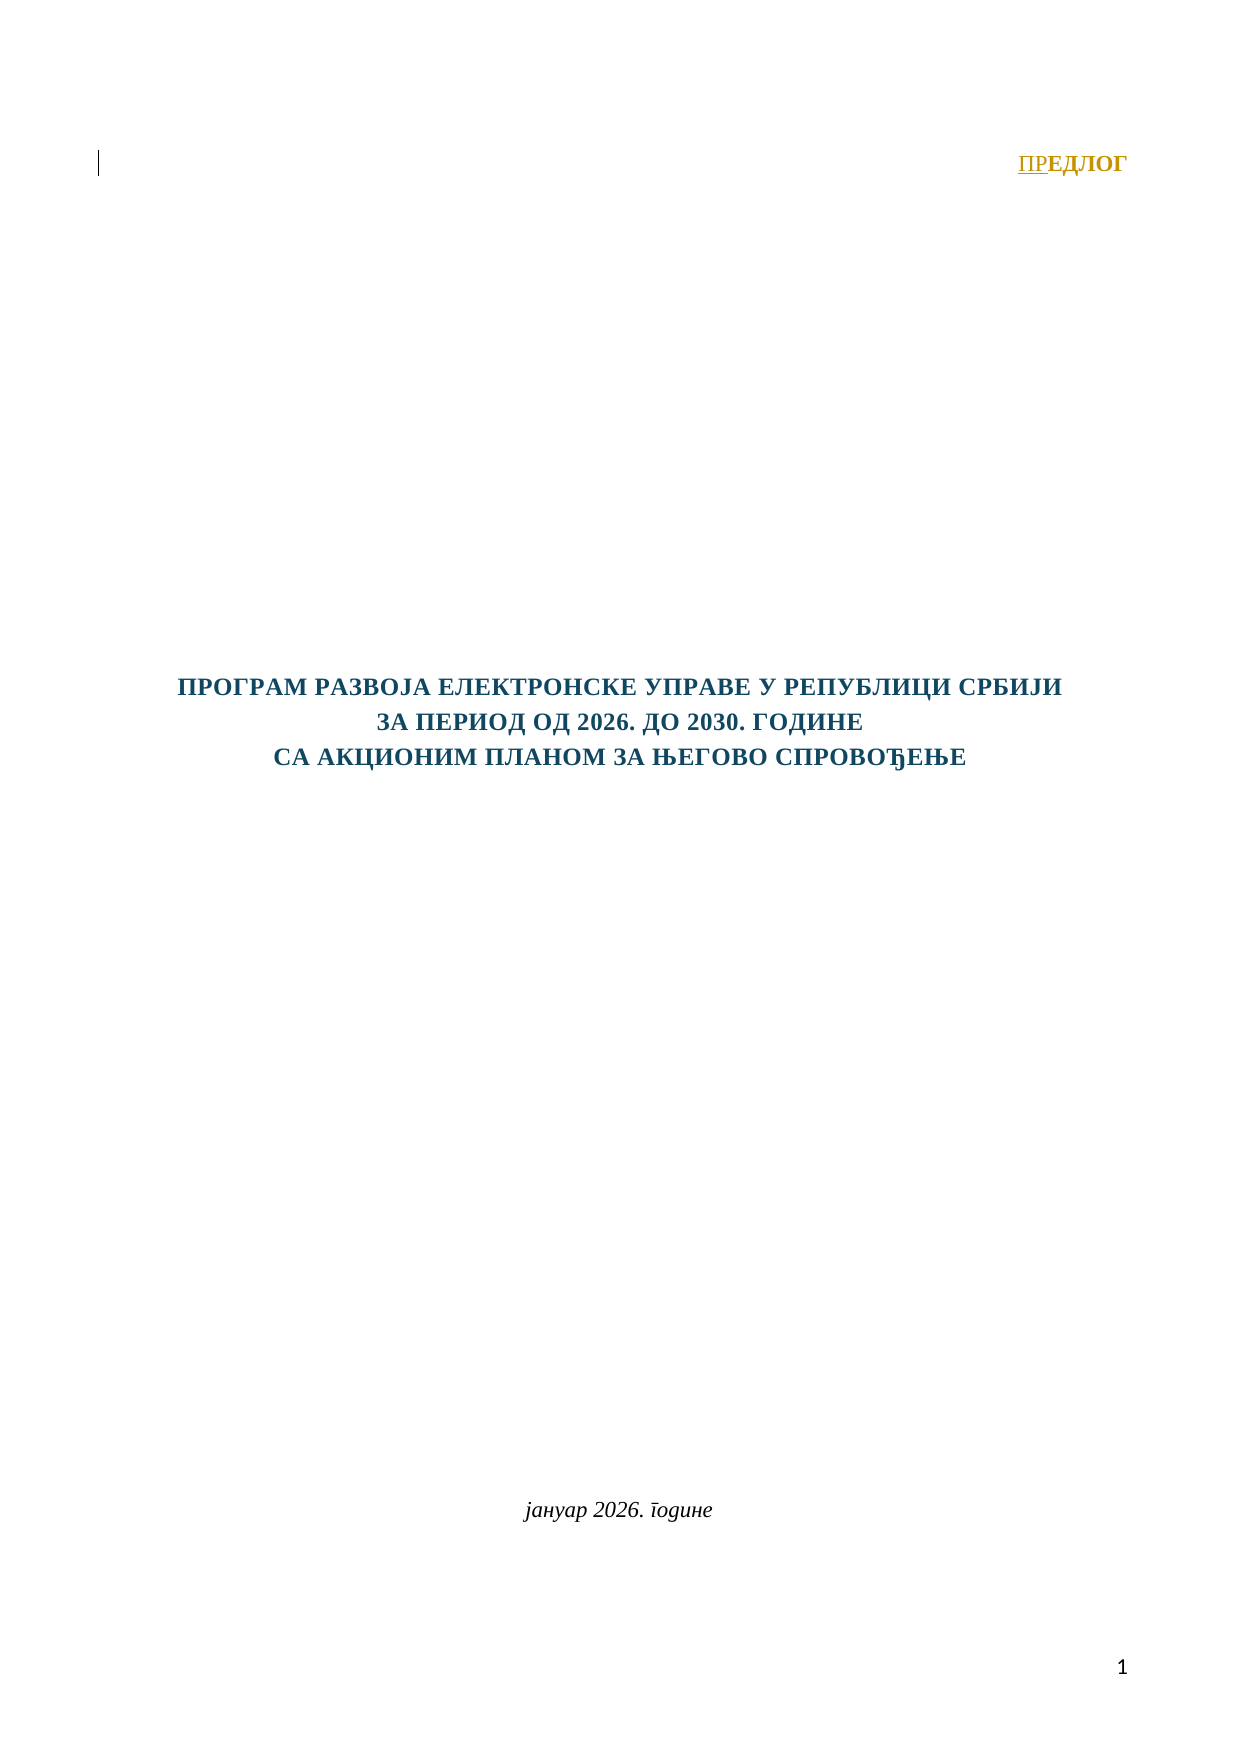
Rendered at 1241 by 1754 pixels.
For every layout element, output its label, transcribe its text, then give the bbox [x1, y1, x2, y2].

text ПРОГРАМ РАЗВОЈА ЕЛЕКТРОНСКЕ УПРАВЕ У РЕПУБЛИЦИ СРБИЈИ [112, 672, 1128, 700]
text СА АКЦИОНИМ ПЛАНОМ ЗА ЊЕГОВО СПРОВОЂЕЊЕ [112, 742, 1128, 770]
text ЗА ПЕРИОД ОД 2026. ДО 2030. ГОДИНЕ [112, 707, 1128, 735]
text јануар 2026. године [112, 1496, 1128, 1523]
text ПРЕДЛОГ [112, 150, 1128, 176]
